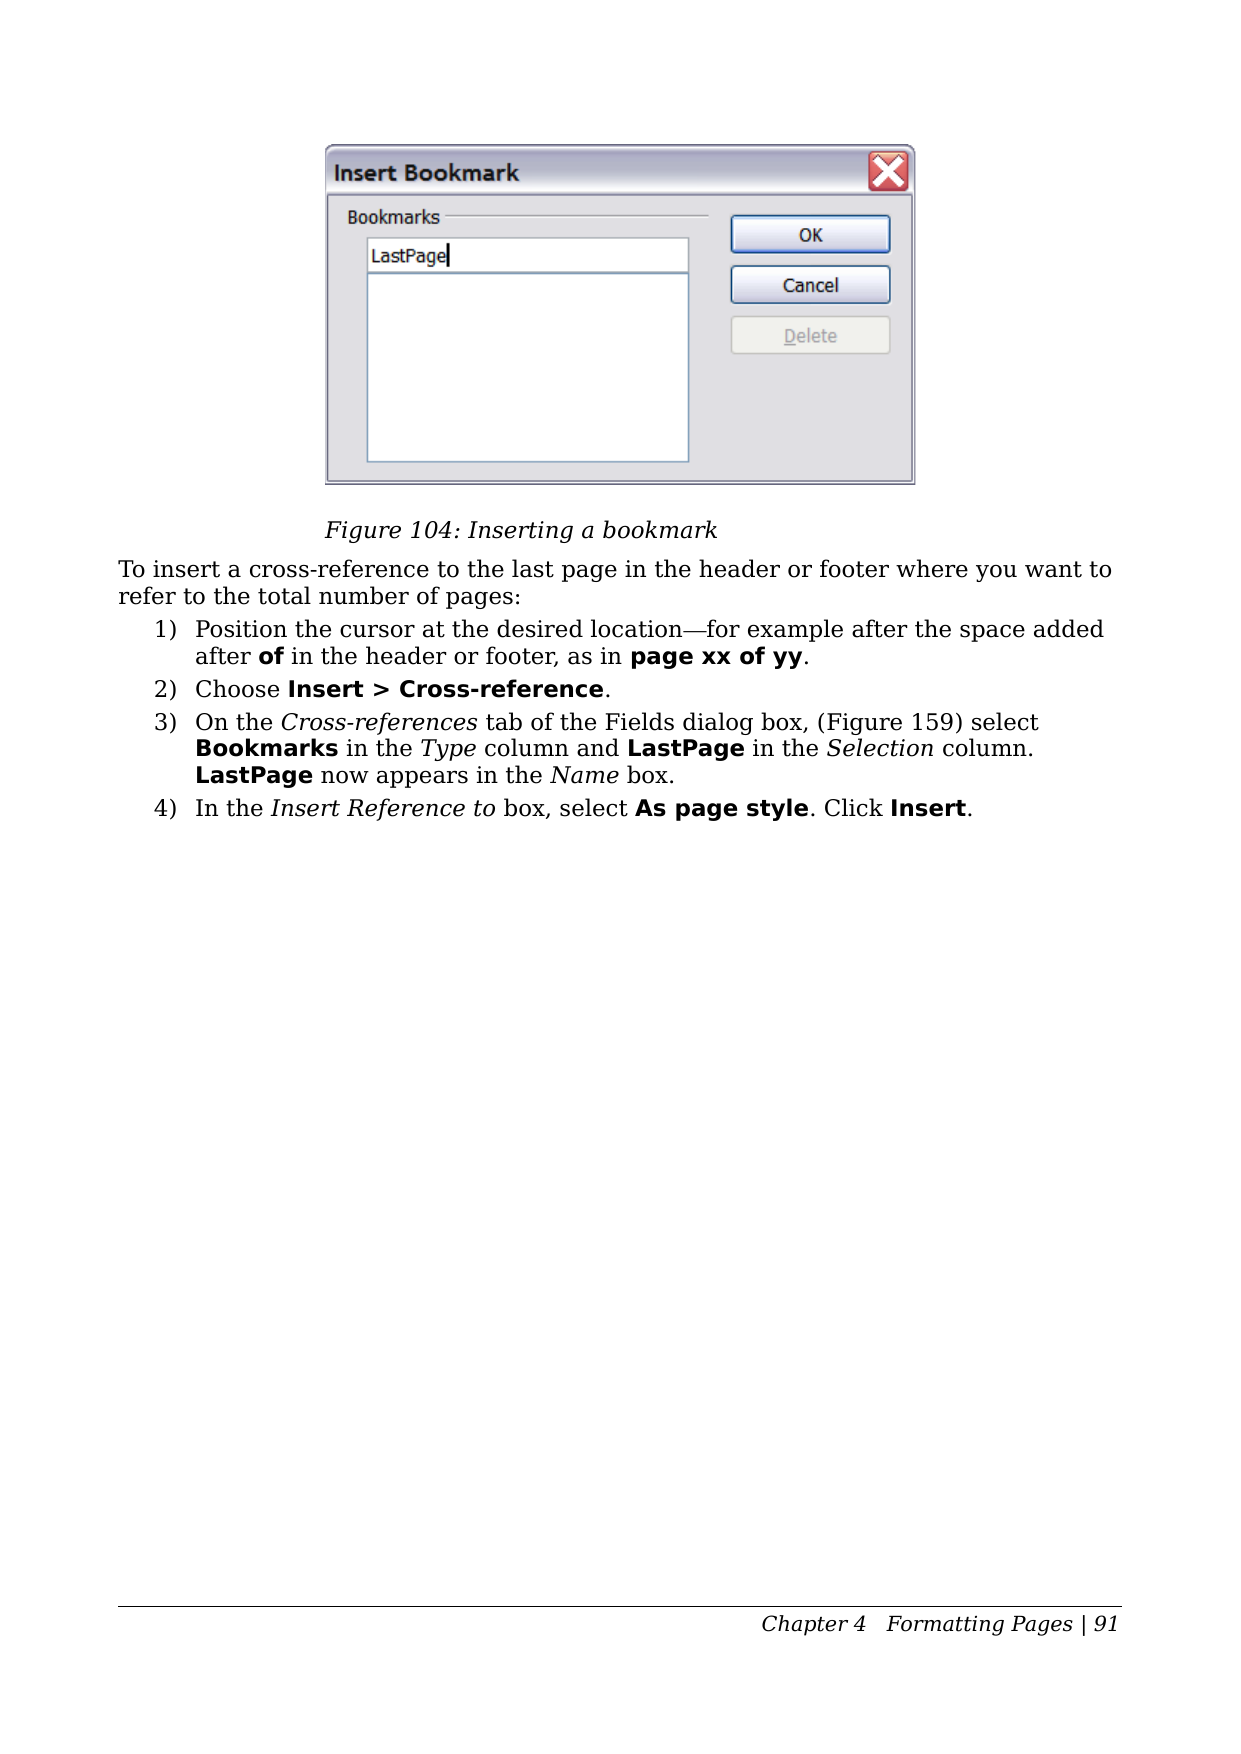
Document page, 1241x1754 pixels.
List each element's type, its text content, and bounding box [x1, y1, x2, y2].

list Position the cursor at the desired location—for example after the space added after of in the header or footer, as in page xx of yy. [177, 616, 1122, 670]
list On the Cross-references tab of the Fields dialog box, (Figure 159) select Bookmarks in the Type column and LastPage in the Selection column. LastPage now appears in the Name box. [177, 709, 1122, 789]
list Choose Insert > Cross-reference. [177, 676, 1122, 703]
list In the Insert Reference to box, select As page style. Click Insert. [177, 795, 1122, 822]
text Figure 104: Inserting a bookmark [325, 517, 915, 544]
list To insert a cross-reference to the last page in the header or footer where you want to refer to the total number of pages: [118, 557, 1122, 610]
picture [325, 144, 916, 485]
